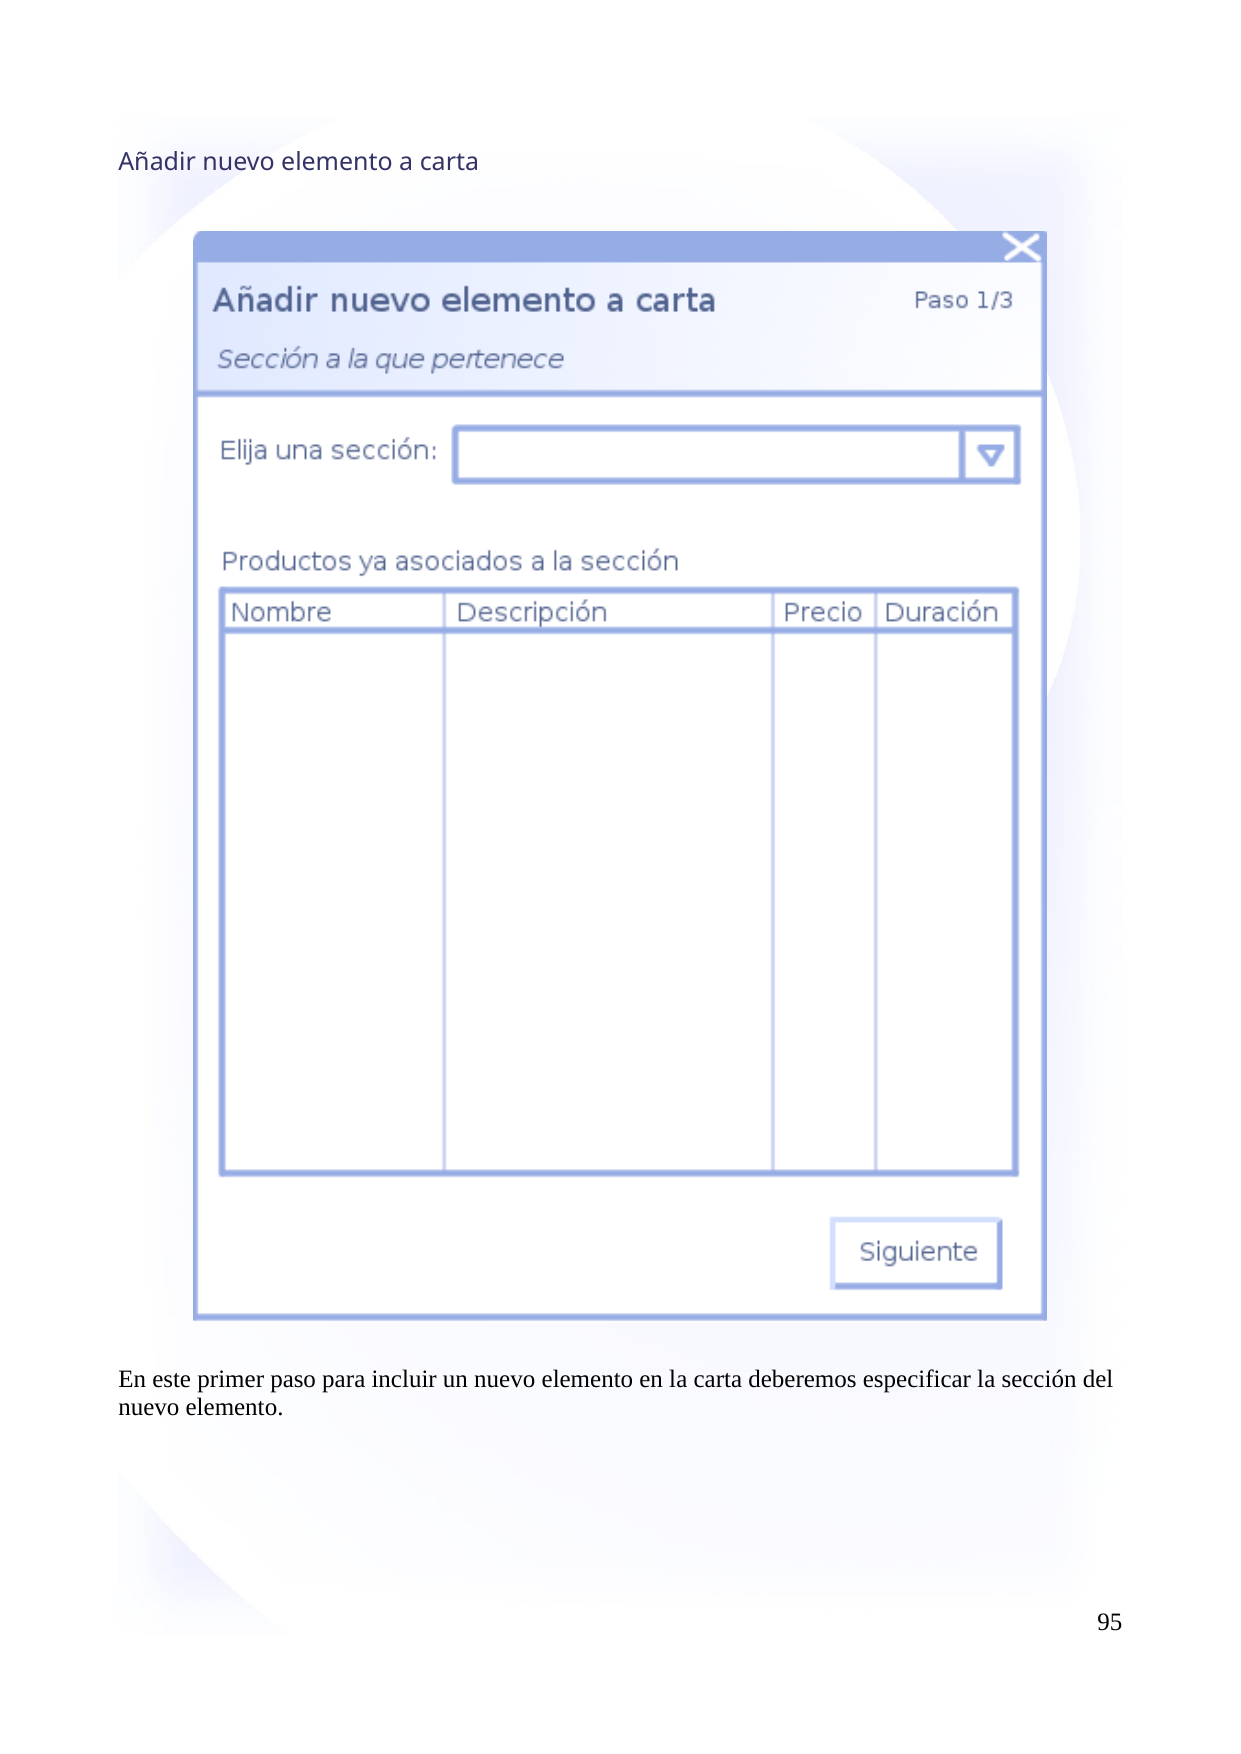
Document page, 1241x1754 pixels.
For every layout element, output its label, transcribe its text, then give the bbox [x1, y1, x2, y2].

picture [118, 1421, 1122, 1636]
subtitle Añadir nuevo elemento a carta [118, 143, 1122, 177]
text En este primer paso para incluir un nuevo elemento en la carta deberemos especificar la sección del nuevo elemento. [118, 1364, 1122, 1421]
picture [118, 118, 1122, 143]
picture [118, 177, 1122, 1364]
